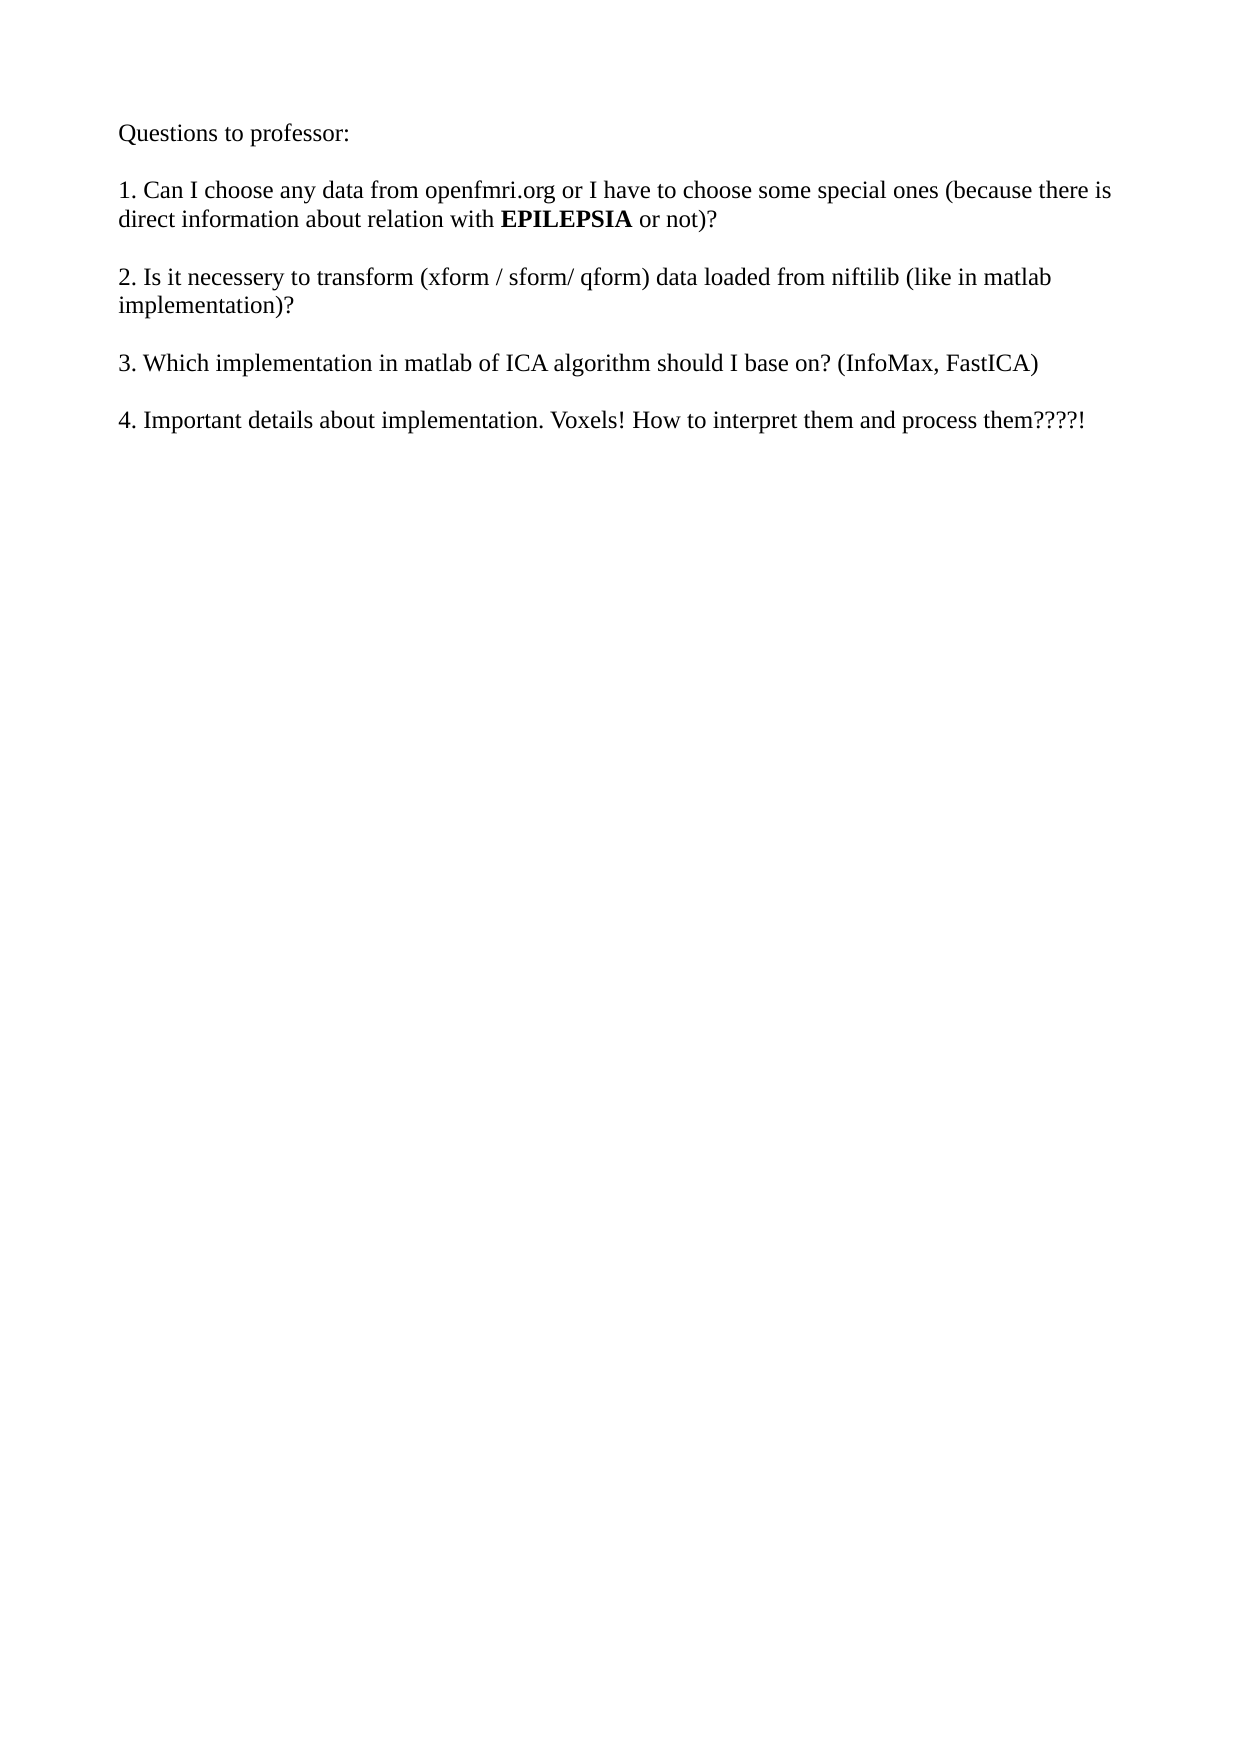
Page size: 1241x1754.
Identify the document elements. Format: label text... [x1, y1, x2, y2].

text Questions to professor: [118, 118, 1122, 147]
text 3. Which implementation in matlab of ICA algorithm should I base on? (InfoMax, FastICA) [118, 348, 1122, 377]
text 4. Important details about implementation. Voxels! How to interpret them and process them????! [118, 406, 1122, 434]
text 2. Is it necessery to transform (xform / sform/ qform) data loaded from niftilib (like in matlab implementation)? [118, 262, 1122, 319]
text 1. Can I choose any data from openfmri.org or I have to choose some special ones (because there is direct information about relation with EPILEPSIA or not)? [118, 176, 1122, 233]
